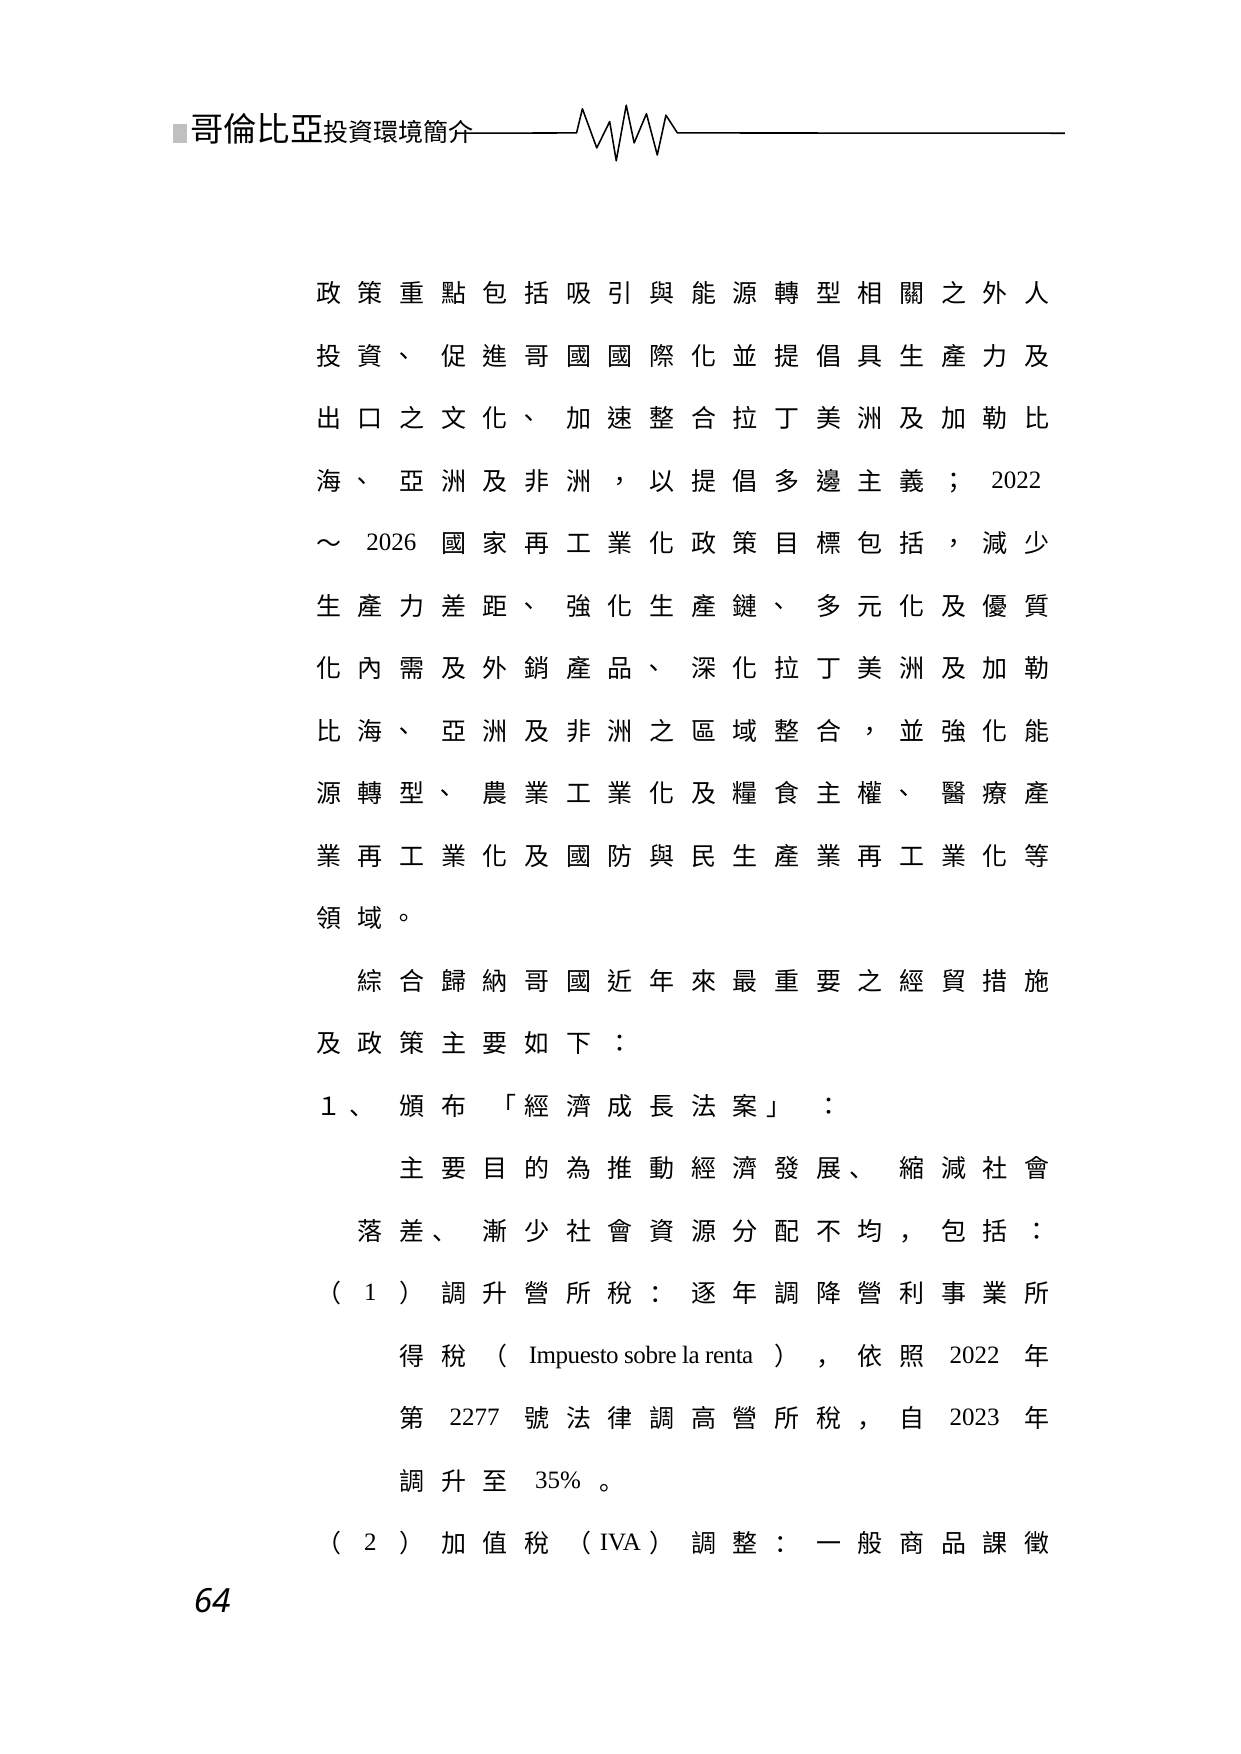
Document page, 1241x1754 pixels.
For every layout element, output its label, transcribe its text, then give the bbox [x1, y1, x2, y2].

text 政策重點包括吸引與能源轉型相關之外人投資、促進哥國國際化並提倡具生產力及出口之文化、加速整合拉丁美洲及加勒比海、亞洲及非洲，以提倡多邊主義；2022～2026國家再工業化政策目標包括，減少生產力差距、強化生產鏈、多元化及優質化內需及外銷產品、深化拉丁美洲及加勒比海、亞洲及非洲之區域整合，並強化能源轉型、農業工業化及糧食主權、醫療產業再工業化及國防與民生產業再工業化等領域。 [281, 250, 1058, 938]
text （2）加值稅（IVA）調整：一般商品課徵 [306, 1500, 1058, 1563]
text 主要目的為推動經濟發展、縮減社會落差、漸少社會資源分配不均，包括： [330, 1125, 1058, 1250]
text 綜合歸納哥國近年來最重要之經貿措施及政策主要如下： [281, 938, 1058, 1063]
text （1）調升營所稅：逐年調降營利事業所得稅（Impuesto sobre la renta），依照2022年第2277號法律調高營所稅，自2023年調升至35%。 [306, 1250, 1058, 1500]
text １、頒布「經濟成長法案」： [281, 1063, 1058, 1125]
